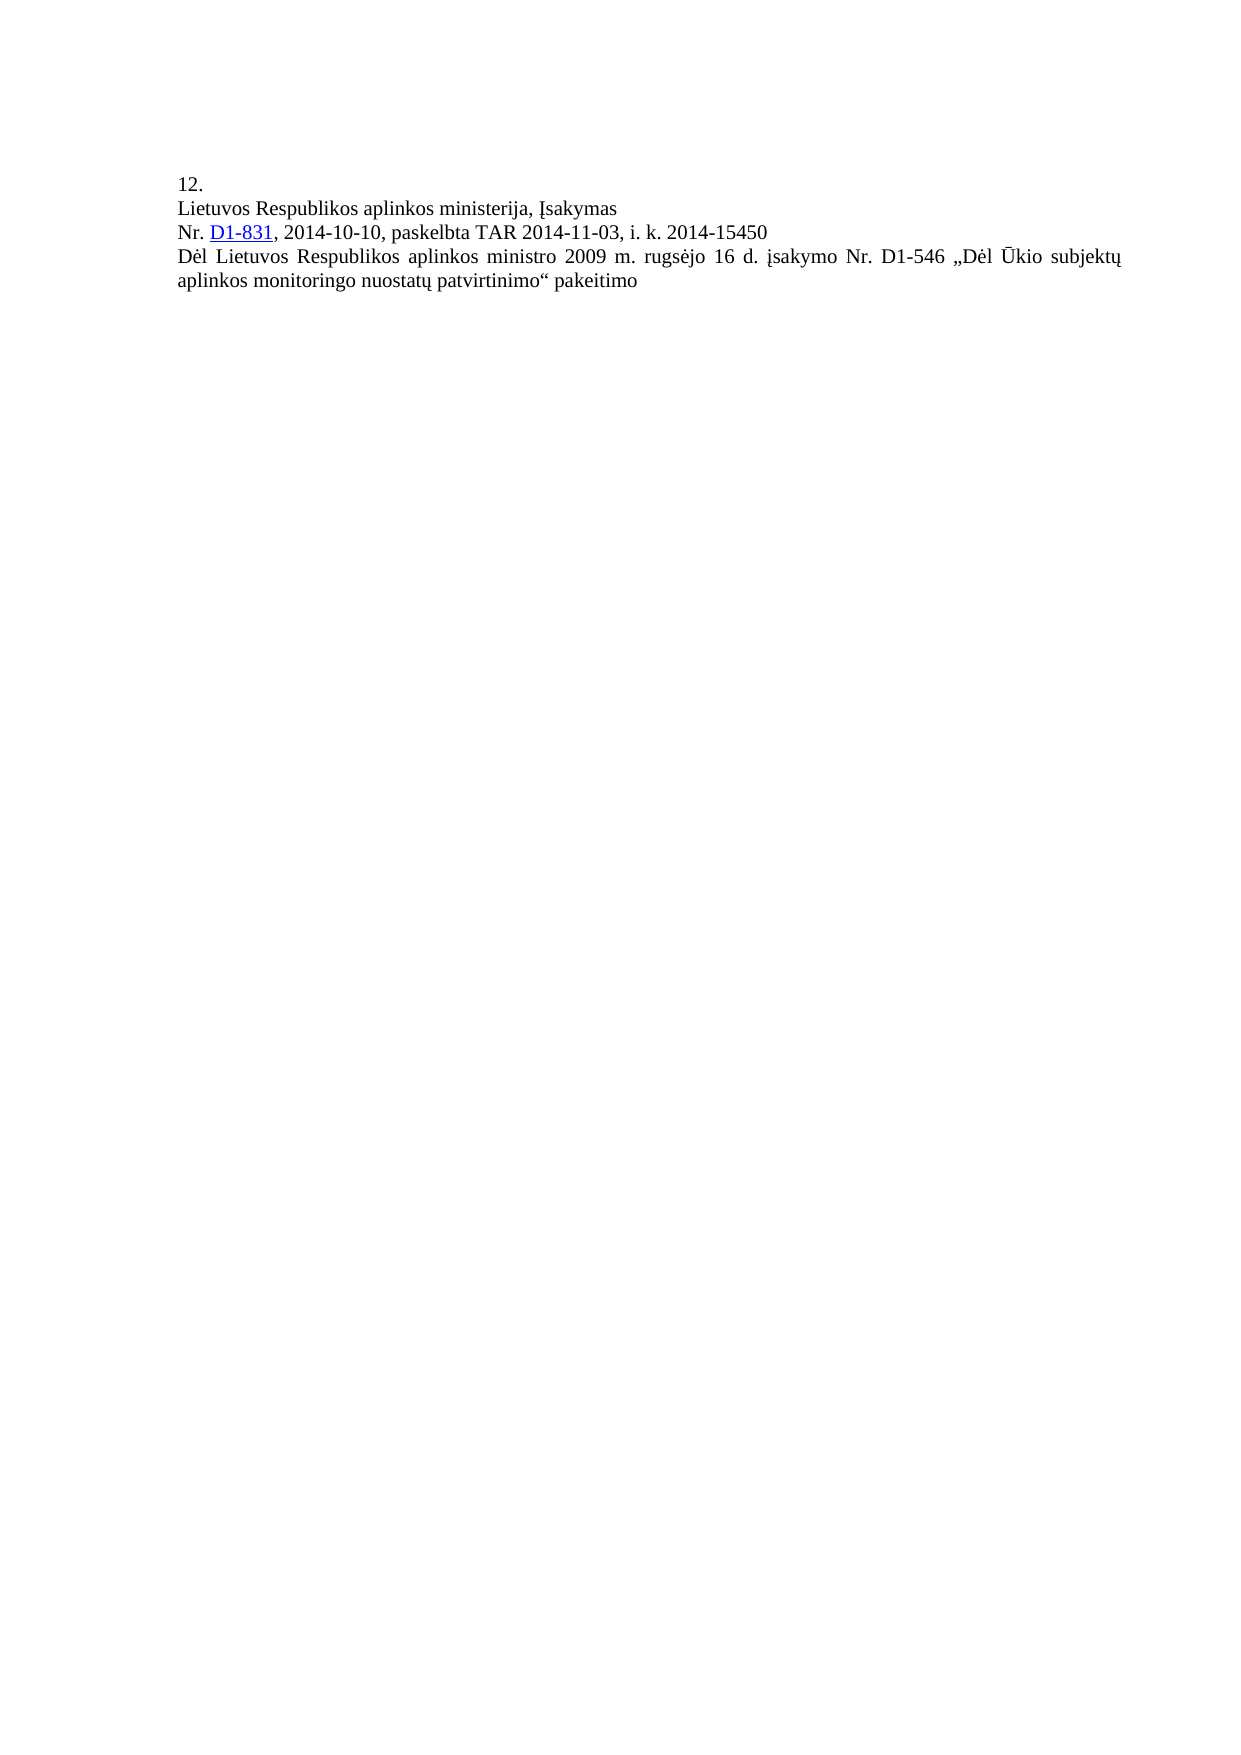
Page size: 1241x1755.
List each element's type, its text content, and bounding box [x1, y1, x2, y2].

text 12. [177, 172, 1122, 196]
text Lietuvos Respublikos aplinkos ministerija, Įsakymas [177, 196, 1122, 220]
text Nr. D1-831, 2014-10-10, paskelbta TAR 2014-11-03, i. k. 2014-15450 [177, 220, 1122, 244]
text Dėl Lietuvos Respublikos aplinkos ministro 2009 m. rugsėjo 16 d. įsakymo Nr. D1-546 „Dėl Ūkio subjektų aplinkos monitoringo nuostatų patvirtinimo“ pakeitimo [177, 244, 1122, 292]
